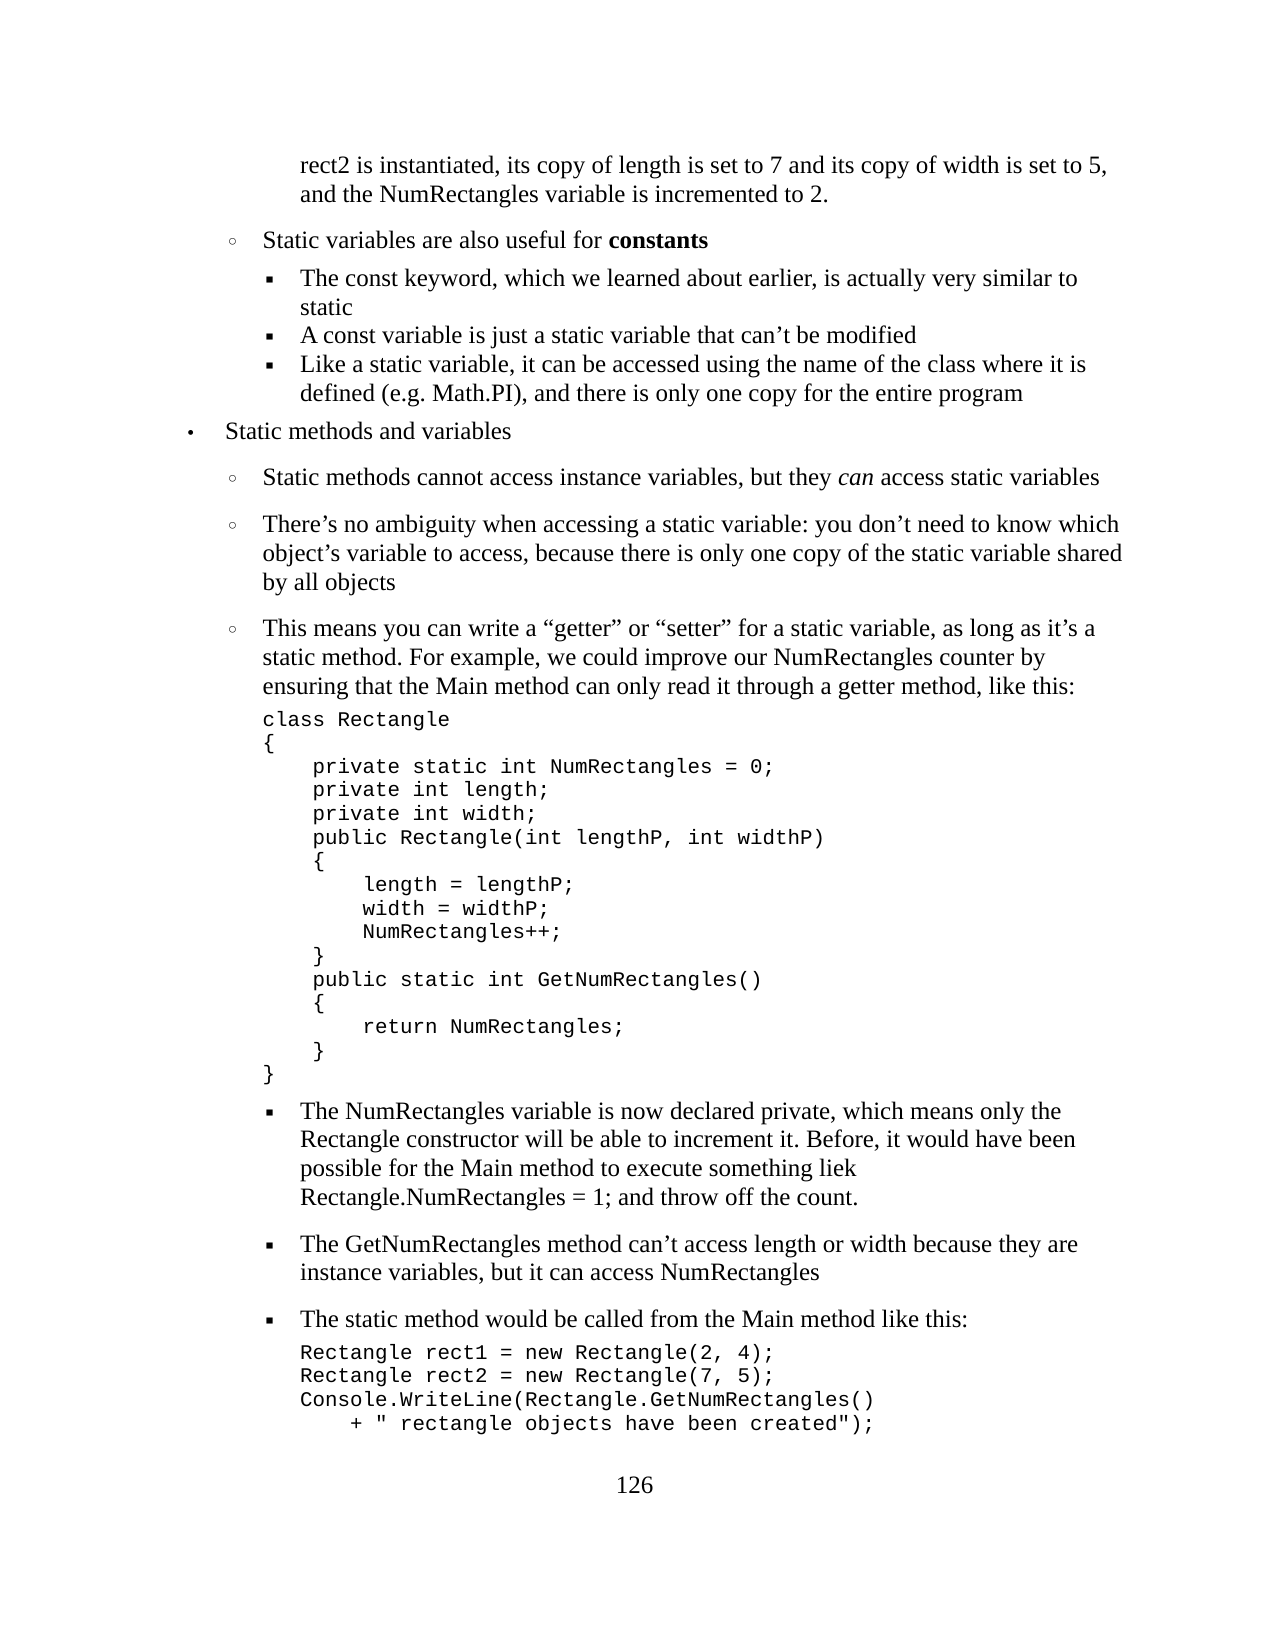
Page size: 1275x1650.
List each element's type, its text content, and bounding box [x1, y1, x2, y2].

list There’s no ambiguity when accessing a static variable: you don’t need to know which object’s variable to access, because there is only one copy of the static variable shared by all objects [225, 509, 1125, 595]
list NumRectangles++; [225, 921, 1125, 945]
list Static methods and variables [187, 416, 1125, 444]
list Static variables are also useful for constants [225, 225, 1125, 254]
list Static methods cannot access instance variables, but they can access static variables [225, 462, 1125, 491]
list Console.WriteLine(Rectangle.GetNumRectangles() [262, 1389, 1125, 1413]
list } [225, 1039, 1125, 1063]
list Rectangle rect1 = new Rectangle(2, 4); [262, 1342, 1125, 1366]
list public Rectangle(int lengthP, int widthP) [225, 827, 1125, 850]
list The GetNumRectangles method can’t access length or width because they are instance variables, but it can access NumRectangles [262, 1229, 1125, 1286]
list The const keyword, which we learned about earlier, is actually very similar to static [262, 263, 1125, 321]
list class Rectangle [225, 708, 1125, 732]
list The NumRectangles variable is now declared private, which means only the Rectangle constructor will be able to increment it. Before, it would have been possible for the Main method to execute something liek Rectangle.NumRectangles = 1; and throw off the count. [262, 1096, 1125, 1211]
list return NumRectangles; [225, 1016, 1125, 1039]
list private int length; [225, 779, 1125, 803]
list A const variable is just a static variable that can’t be modified [262, 321, 1125, 349]
list { [225, 850, 1125, 874]
list length = lengthP; [225, 874, 1125, 898]
list The static method would be called from the Main method like this: [262, 1304, 1125, 1333]
list This means you can write a “getter” or “setter” for a static variable, as long as it’s a static method. For example, we could improve our NumRectangles counter by ensuring that the Main method can only read it through a getter method, like this: [225, 613, 1125, 699]
list Rectangle rect2 = new Rectangle(7, 5); [262, 1366, 1125, 1389]
list private static int NumRectangles = 0; [225, 756, 1125, 779]
list rect2 is instantiated, its copy of length is set to 7 and its copy of width is set to 5, and the NumRectangles variable is incremented to 2. [262, 150, 1125, 207]
list + " rectangle objects have been created"); [262, 1413, 1125, 1436]
list { [225, 732, 1125, 756]
list { [225, 992, 1125, 1016]
list private int width; [225, 803, 1125, 827]
list Like a static variable, it can be accessed using the name of the class where it is defined (e.g. Math.PI), and there is only one copy for the entire program [262, 349, 1125, 407]
list width = widthP; [225, 898, 1125, 921]
list } [225, 1063, 1125, 1087]
list public static int GetNumRectangles() [225, 969, 1125, 992]
list } [225, 945, 1125, 969]
